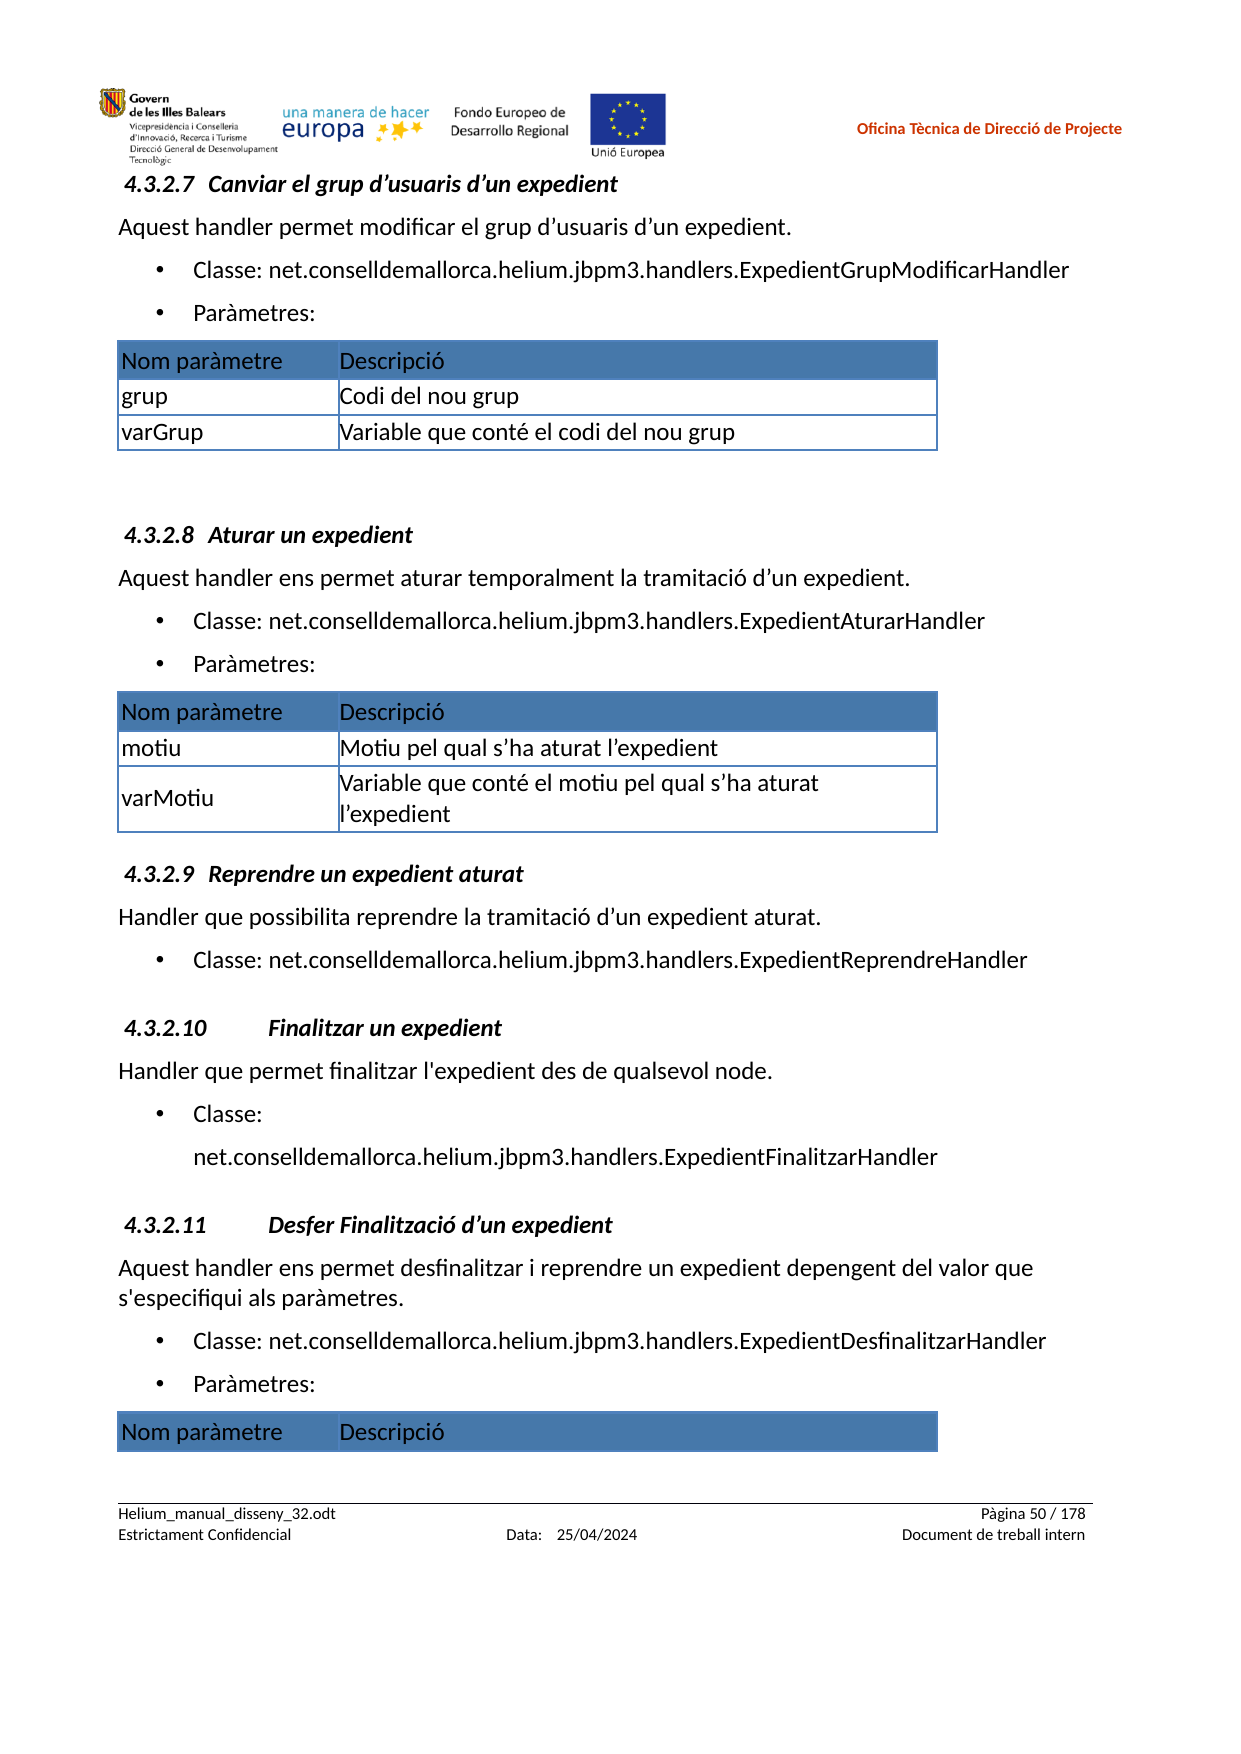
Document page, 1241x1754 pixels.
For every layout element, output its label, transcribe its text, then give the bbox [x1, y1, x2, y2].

table_cell varGrup [119, 416, 338, 449]
table_header Descripció [340, 693, 936, 730]
table_cell Variable que conté el codi del nou grup [340, 416, 936, 449]
table_header Descripció [340, 342, 936, 378]
table_cell Motiu pel qual s’ha aturat l’expedient [340, 732, 936, 765]
table_header Descripció [340, 1414, 936, 1450]
subtitle Aturar un expedient [118, 519, 1122, 550]
list Classe: net.conselldemallorca.helium.jbpm3.handlers.ExpedientReprendreHandler [156, 944, 1122, 975]
list Paràmetres: [156, 1368, 1122, 1399]
table_header Nom paràmetre [119, 1414, 338, 1450]
subtitle Desfer Finalització d’un expedient [118, 1209, 1122, 1239]
text Handler que permet finalitzar l'expedient des de qualsevol node. [118, 1055, 1122, 1086]
table_header Nom paràmetre [119, 342, 338, 378]
text Handler que possibilita reprendre la tramitació d’un expedient aturat. [118, 901, 1122, 932]
table_cell motiu [119, 732, 338, 765]
text Aquest handler permet modificar el grup d’usuaris d’un expedient. [118, 211, 1122, 241]
list Classe: net.conselldemallorca.helium.jbpm3.handlers.ExpedientDesfinalitzarHandler [156, 1325, 1122, 1356]
subtitle Canviar el grup d’usuaris d’un expedient [118, 168, 1122, 198]
table_cell Variable que conté el motiu pel qual s’ha aturat l’expedient [340, 767, 936, 831]
list Paràmetres: [156, 297, 1122, 327]
text Aquest handler ens permet aturar temporalment la tramitació d’un expedient. [118, 562, 1122, 593]
table_header Nom paràmetre [119, 693, 338, 730]
list Classe: net.conselldemallorca.helium.jbpm3.handlers.ExpedientGrupModificarHandler [156, 254, 1122, 284]
list Classe: [156, 1098, 1122, 1128]
list net.conselldemallorca.helium.jbpm3.handlers.ExpedientFinalitzarHandler [156, 1141, 1122, 1172]
list Paràmetres: [156, 648, 1122, 679]
picture [99, 87, 668, 166]
table_cell grup [119, 380, 338, 414]
subtitle Reprendre un expedient aturat [118, 858, 1122, 889]
list Classe: net.conselldemallorca.helium.jbpm3.handlers.ExpedientAturarHandler [156, 605, 1122, 636]
table_cell varMotiu [119, 767, 338, 831]
subtitle Finalitzar un expedient [118, 1012, 1122, 1042]
table_cell Codi del nou grup [340, 380, 936, 414]
text Aquest handler ens permet desfinalitzar i reprendre un expedient depengent del valor que s'especifiqui als paràmetres. [118, 1252, 1122, 1313]
